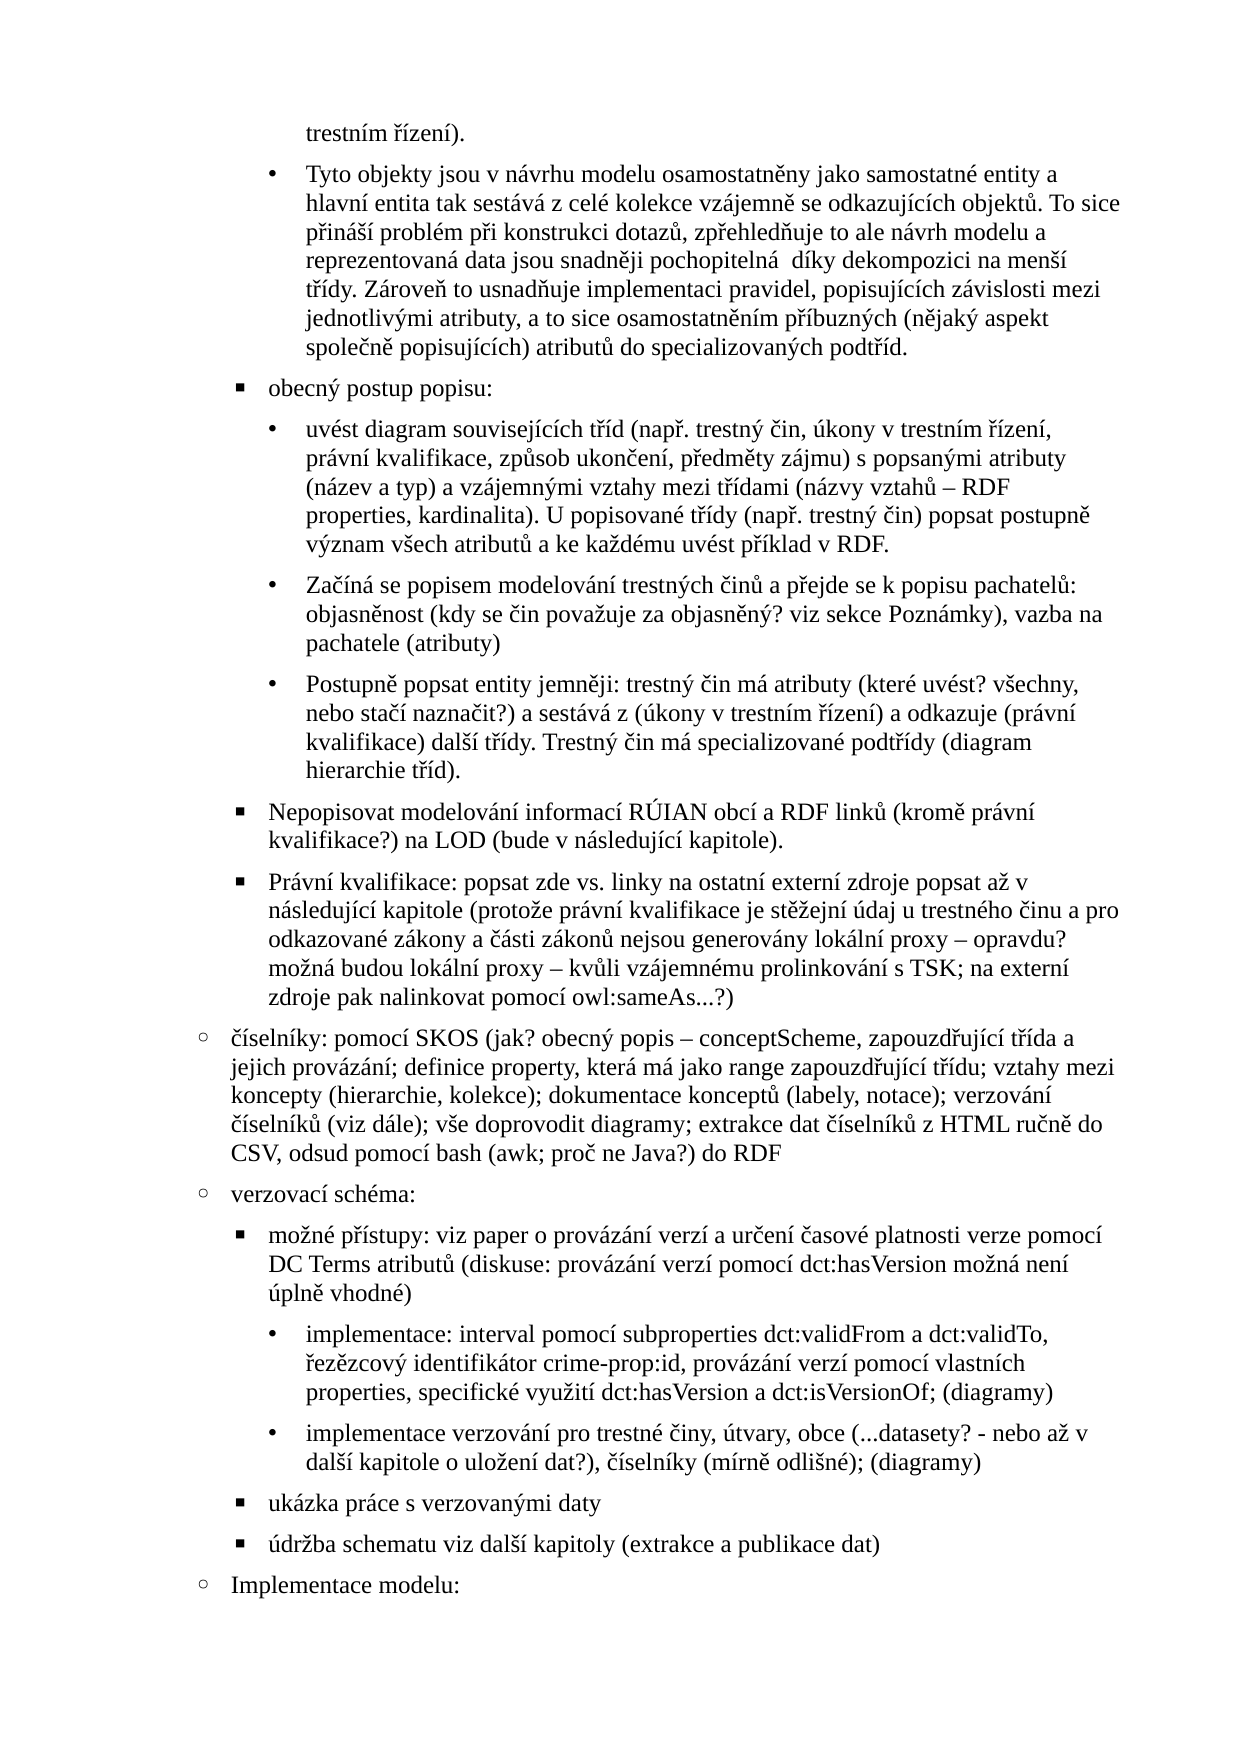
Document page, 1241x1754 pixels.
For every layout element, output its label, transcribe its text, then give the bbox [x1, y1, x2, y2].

list Nepopisovat modelování informací RÚIAN obcí a RDF linků (kromě právní kvalifikace?) na LOD (bude v následující kapitole). [231, 797, 1122, 854]
list Implementace modelu: [193, 1571, 1122, 1599]
list Tyto objekty jsou v návrhu modelu osamostatněny jako samostatné entity a hlavní entita tak sestává z celé kolekce vzájemně se odkazujících objektů. To sice přináší problém při konstrukci dotazů, zpřehledňuje to ale návrh modelu a reprezentovaná data jsou snadněji pochopitelná díky dekompozici na menší třídy. Zároveň to usnadňuje implementaci pravidel, popisujících závislosti mezi jednotlivými atributy, a to sice osamostatněním příbuzných (nějaký aspekt společně popisujících) atributů do specializovaných podtříd. [268, 159, 1122, 361]
list Právní kvalifikace: popsat zde vs. linky na ostatní externí zdroje popsat až v následující kapitole (protože právní kvalifikace je stěžejní údaj u trestného činu a pro odkazované zákony a části zákonů nejsou generovány lokální proxy – opravdu? možná budou lokální proxy – kvůli vzájemnému prolinkování s TSK; na externí zdroje pak nalinkovat pomocí owl:sameAs...?) [231, 867, 1122, 1011]
list implementace verzování pro trestné činy, útvary, obce (...datasety? - nebo až v další kapitole o uložení dat?), číselníky (mírně odlišné); (diagramy) [268, 1418, 1122, 1476]
list trestním řízení). [268, 118, 1122, 147]
list obecný postup popisu: [231, 373, 1122, 402]
list číselníky: pomocí SKOS (jak? obecný popis – conceptScheme, zapouzdřující třída a jejich provázání; definice property, která má jako range zapouzdřující třídu; vztahy mezi koncepty (hierarchie, kolekce); dokumentace konceptů (labely, notace); verzování číselníků (viz dále); vše doprovodit diagramy; extrakce dat číselníků z HTML ručně do CSV, odsud pomocí bash (awk; proč ne Java?) do RDF [193, 1023, 1122, 1167]
list verzovací schéma: [193, 1179, 1122, 1208]
list Postupně popsat entity jemněji: trestný čin má atributy (které uvést? všechny, nebo stačí naznačit?) a sestává z (úkony v trestním řízení) a odkazuje (právní kvalifikace) další třídy. Trestný čin má specializované podtřídy (diagram hierarchie tříd). [268, 669, 1122, 784]
list ukázka práce s verzovanými daty [231, 1488, 1122, 1517]
list možné přístupy: viz paper o provázání verzí a určení časové platnosti verze pomocí DC Terms atributů (diskuse: provázání verzí pomocí dct:hasVersion možná není úplně vhodné) [231, 1221, 1122, 1307]
list údržba schematu viz další kapitoly (extrakce a publikace dat) [231, 1529, 1122, 1558]
list implementace: interval pomocí subproperties dct:validFrom a dct:validTo, řezězcový identifikátor crime-prop:id, provázání verzí pomocí vlastních properties, specifické využití dct:hasVersion a dct:isVersionOf; (diagramy) [268, 1319, 1122, 1406]
list Začíná se popisem modelování trestných činů a přejde se k popisu pachatelů: objasněnost (kdy se čin považuje za objasněný? viz sekce Poznámky), vazba na pachatele (atributy) [268, 571, 1122, 657]
list uvést diagram souvisejících tříd (např. trestný čin, úkony v trestním řízení, právní kvalifikace, způsob ukončení, předměty zájmu) s popsanými atributy (název a typ) a vzájemnými vztahy mezi třídami (názvy vztahů – RDF properties, kardinalita). U popisované třídy (např. trestný čin) popsat postupně význam všech atributů a ke každému uvést příklad v RDF. [268, 414, 1122, 558]
